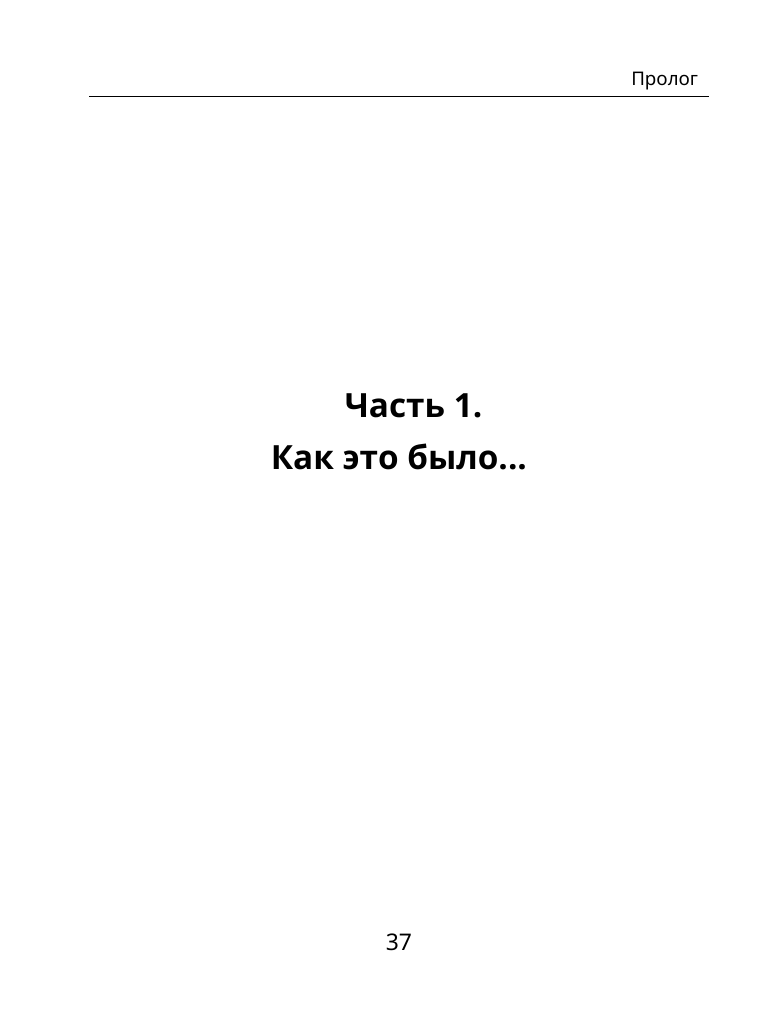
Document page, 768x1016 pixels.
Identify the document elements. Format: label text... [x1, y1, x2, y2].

text Часть 1. Как это было... [88, 382, 709, 479]
